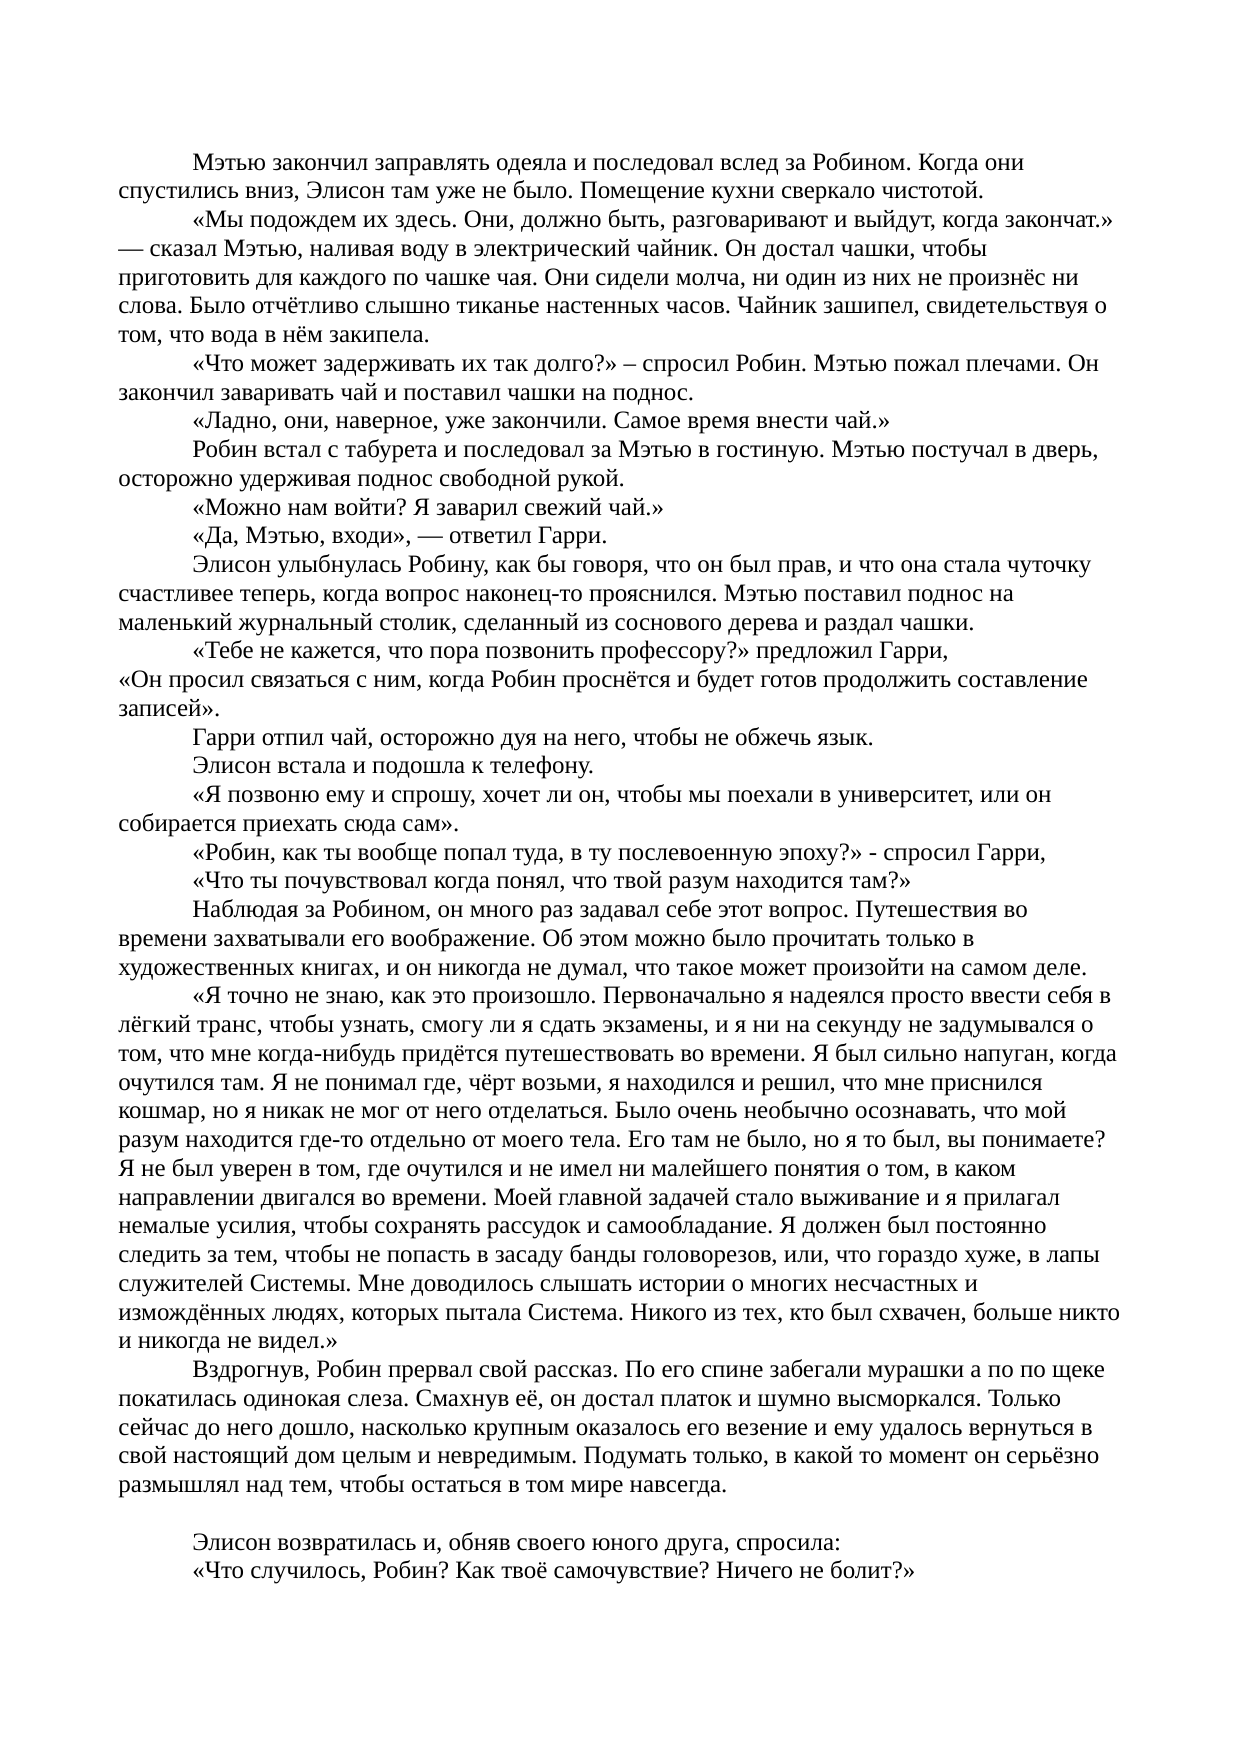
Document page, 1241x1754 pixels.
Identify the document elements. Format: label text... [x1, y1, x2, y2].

text «Что ты почувствовал когда понял, что твой разум находится там?» [118, 866, 1122, 894]
text «Тебе не кажется, что пора позвонить профессору?» предложил Гарри, [118, 636, 1122, 664]
text Мэтью закончил заправлять одеяла и последовал вслед за Робином. Когда они спустились вниз, Элисон там уже не было. Помещение кухни сверкало чистотой. [118, 147, 1122, 204]
text «Ладно, они, наверное, уже закончили. Самое время внести чай.» [118, 406, 1122, 434]
text «Мы подождем их здесь. Они, должно быть, разговаривают и выйдут, когда закончат.» — сказал Мэтью, наливая воду в электрический чайник. Он достал чашки, чтобы приготовить для каждого по чашке чая. Они сидели молча, ни один из них не произнёс ни слова. Было отчётливо слышно тиканье настенных часов. Чайник зашипел, свидетельствуя о том, что вода в нём закипела. [118, 204, 1122, 348]
text Элисон улыбнулась Робину, как бы говоря, что он был прав, и что она стала чуточку счастливее теперь, когда вопрос наконец-то прояснился. Мэтью поставил поднос на маленький журнальный столик, сделанный из соснового дерева и раздал чашки. [118, 549, 1122, 636]
text Гарри отпил чай, осторожно дуя на него, чтобы не обжечь язык. [118, 722, 1122, 751]
text Наблюдая за Робином, он много раз задавал себе этот вопрос. Путешествия во времени захватывали его воображение. Об этом можно было прочитать только в художественных книгах, и он никогда не думал, что такое может произойти на самом деле. [118, 894, 1122, 981]
text «Что случилось, Робин? Как твоё самочувствие? Ничего не болит?» [118, 1556, 1122, 1584]
text Элисон возвратилась и, обняв своего юного друга, спросила: [118, 1527, 1122, 1556]
text «Что может задерживать их так долго?» – спросил Робин. Мэтью пожал плечами. Он закончил заваривать чай и поставил чашки на поднос. [118, 348, 1122, 406]
text «Можно нам войти? Я заварил свежий чай.» [118, 492, 1122, 521]
text «Я точно не знаю, как это произошло. Первоначально я надеялся просто ввести себя в лёгкий транс, чтобы узнать, смогу ли я сдать экзамены, и я ни на секунду не задумывался о том, что мне когда-нибудь придётся путешествовать во времени. Я был сильно напуган, когда очутился там. Я не понимал где, чёрт возьми, я находился и решил, что мне приснился кошмар, но я никак не мог от него отделаться. Было очень необычно осознавать, что мой разум находится где-то отдельно от моего тела. Его там не было, но я то был, вы понимаете? Я не был уверен в том, где очутился и не имел ни малейшего понятия о том, в каком направлении двигался во времени. Моей главной задачей стало выживание и я прилагал немалые усилия, чтобы сохранять рассудок и самообладание. Я должен был постоянно следить за тем, чтобы не попасть в засаду банды головорезов, или, что гораздо хуже, в лапы служителей Системы. Мне доводилось слышать истории о многих несчастных и измождённых людях, которых пытала Система. Никого из тех, кто был схвачен, больше никто и никогда не видел.» [118, 981, 1122, 1354]
text «Я позвоню ему и спрошу, хочет ли он, чтобы мы поехали в университет, или он собирается приехать сюда сам». [118, 779, 1122, 837]
text Робин встал с табурета и последовал за Мэтью в гостиную. Мэтью постучал в дверь, осторожно удерживая поднос свободной рукой. [118, 434, 1122, 492]
text Элисон встала и подошла к телефону. [118, 751, 1122, 779]
text Вздрогнув, Робин прервал свой рассказ. По его спине забегали мурашки а по по щеке покатилась одинокая слеза. Смахнув её, он достал платок и шумно высморкался. Только сейчас до него дошло, насколько крупным оказалось его везение и ему удалось вернуться в свой настоящий дом целым и невредимым. Подумать только, в какой то момент он серьёзно размышлял над тем, чтобы остаться в том мире навсегда. [118, 1354, 1122, 1498]
text «Да, Мэтью, входи», — ответил Гарри. [118, 521, 1122, 549]
text «Он просил связаться с ним, когда Робин проснётся и будет готов продолжить составление записей». [118, 664, 1122, 722]
text «Робин, как ты вообще попал туда, в ту послевоенную эпоху?» - спросил Гарри, [118, 837, 1122, 866]
